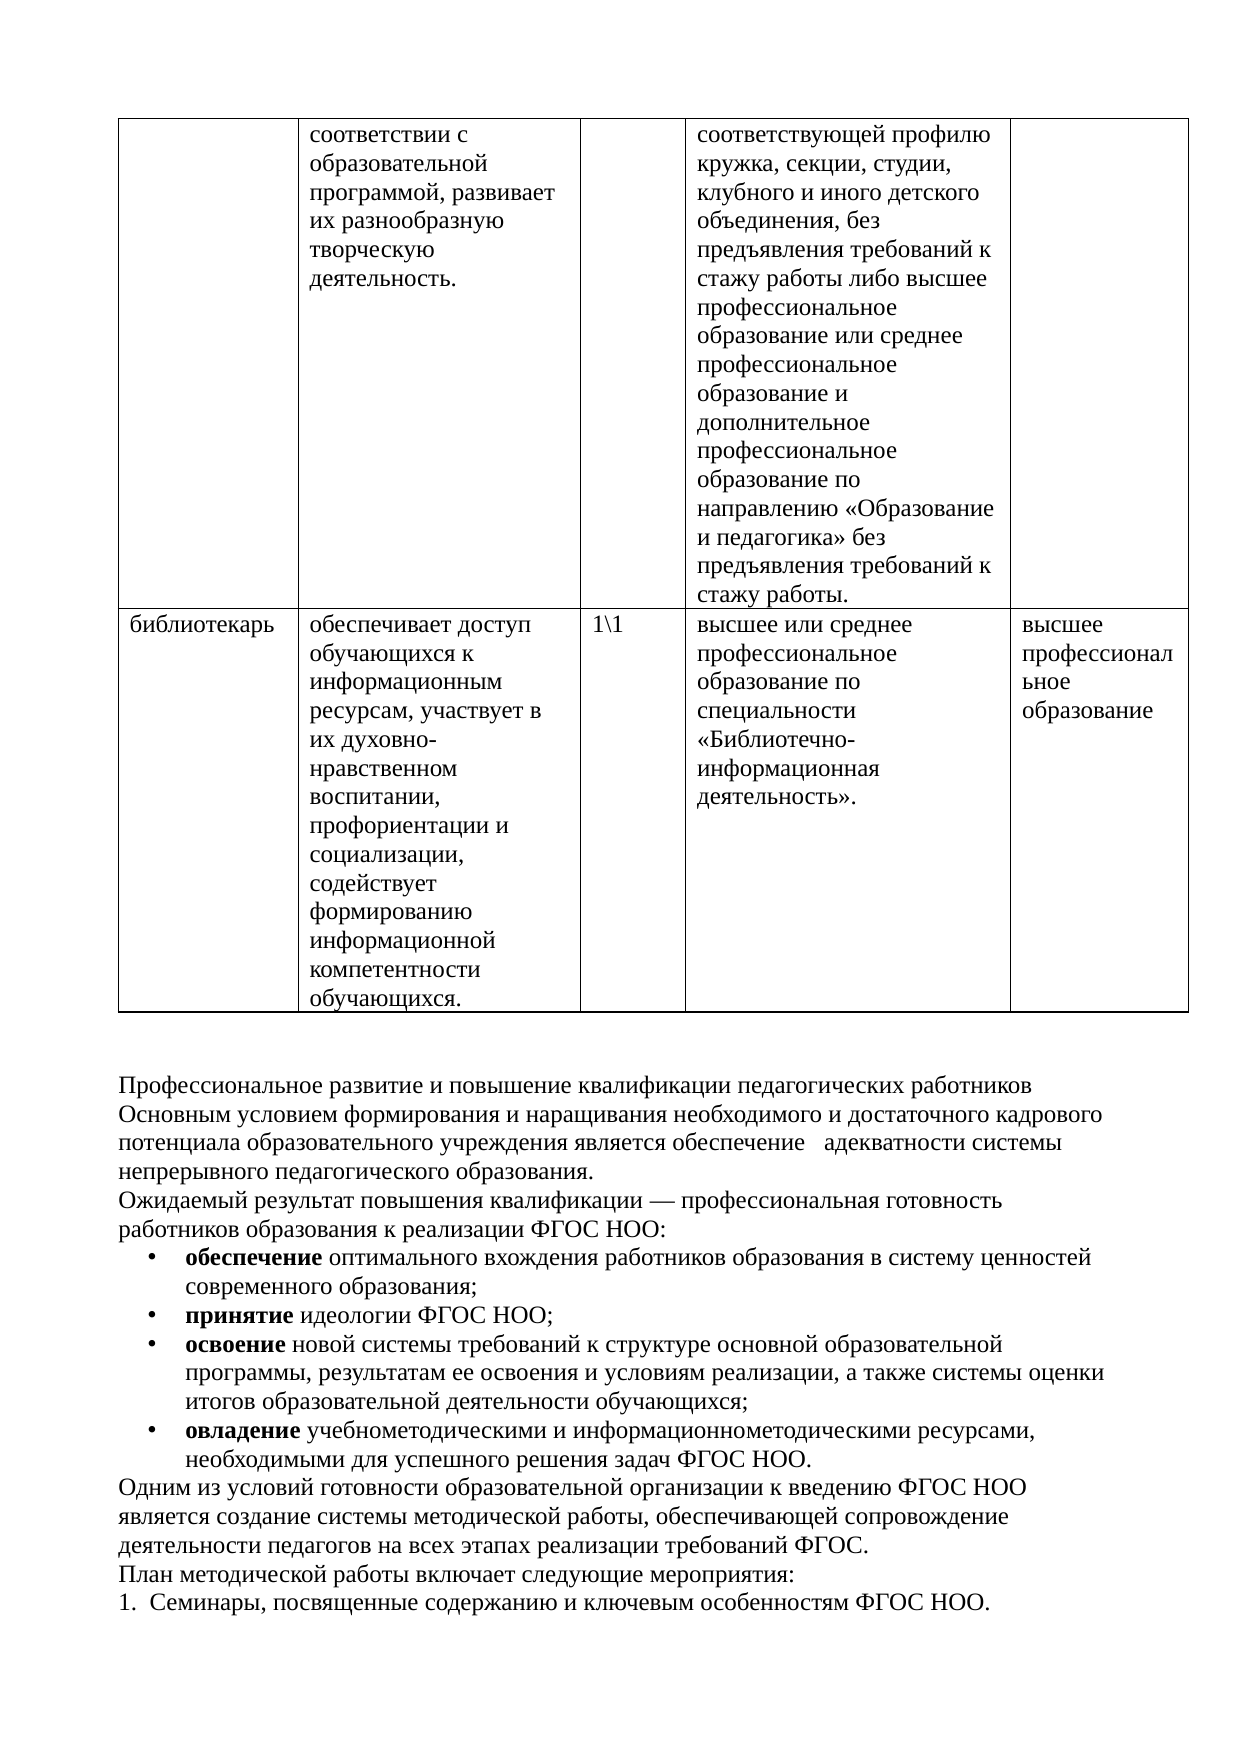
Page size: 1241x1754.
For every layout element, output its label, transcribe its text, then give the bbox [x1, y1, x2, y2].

table_cell обеспечивает доступ обучающихся к информационным ресурсам, участвует в их духовно-нравственном воспитании, профориентации и социализации, содействует формированию информационной компетентности обучающихся. [299, 609, 580, 1011]
table_cell [119, 119, 298, 608]
text Профессиональное развитие и повышение квалификации педагогических работников [118, 1070, 1122, 1099]
table_cell [581, 119, 685, 608]
list овладение учебно­методическими и информационно­методическими ресурсами, необходимыми для успешного решения задач ФГОС НОО. [148, 1415, 1122, 1472]
table_cell 1\1 [581, 609, 685, 1011]
text 1. Семинары, посвященные содержанию и ключевым особенностям ФГОС НОО. [118, 1587, 1122, 1616]
table_cell библиотекарь [119, 609, 298, 1011]
table_cell высшее или среднее профессиональное образование по специальности «Библиотечно-информационная деятельность». [686, 609, 1010, 1011]
text Одним из условий готовности образовательной организации к введению ФГОС НОО является создание системы методической работы, обеспечивающей сопровождение деятельности педагогов на всех этапах реализации требований ФГОС. [118, 1472, 1122, 1559]
table_cell [1011, 119, 1188, 608]
table_cell соответствии с образовательной программой, развивает их разнообразную творческую деятельность. [299, 119, 580, 608]
text Основным условием формирования и наращивания необходимого и достаточного кадрового потенциала образовательного учреждения является обеспечение адекватности системы непрерывного педагогического образования. [118, 1099, 1122, 1185]
list обеспечение оптимального вхождения работников образования в систему ценностей современного образования; [148, 1242, 1122, 1300]
list освоение новой системы требований к структуре основной образовательной программы, результатам ее освоения и условиям реализации, а также системы оценки итогов образовательной деятельности обучающихся; [148, 1329, 1122, 1415]
table_cell соответствующей профилю кружка, секции, студии, клубного и иного детского объединения, без предъявления требований к стажу работы либо высшее профессиональное образование или среднее профессиональное образование и дополнительное профессиональное образование по направлению «Образование и педагогика» без предъявления требований к стажу работы. [686, 119, 1010, 608]
list принятие идеологии ФГОС НОО; [148, 1300, 1122, 1329]
text План методической работы включает следующие мероприятия: [118, 1559, 1122, 1587]
text Ожидаемый результат повышения квалификации — профессиональная готовность работников образования к реализации ФГОС НОО: [118, 1185, 1122, 1242]
table_cell высшее профессиональное образование [1011, 609, 1188, 1011]
